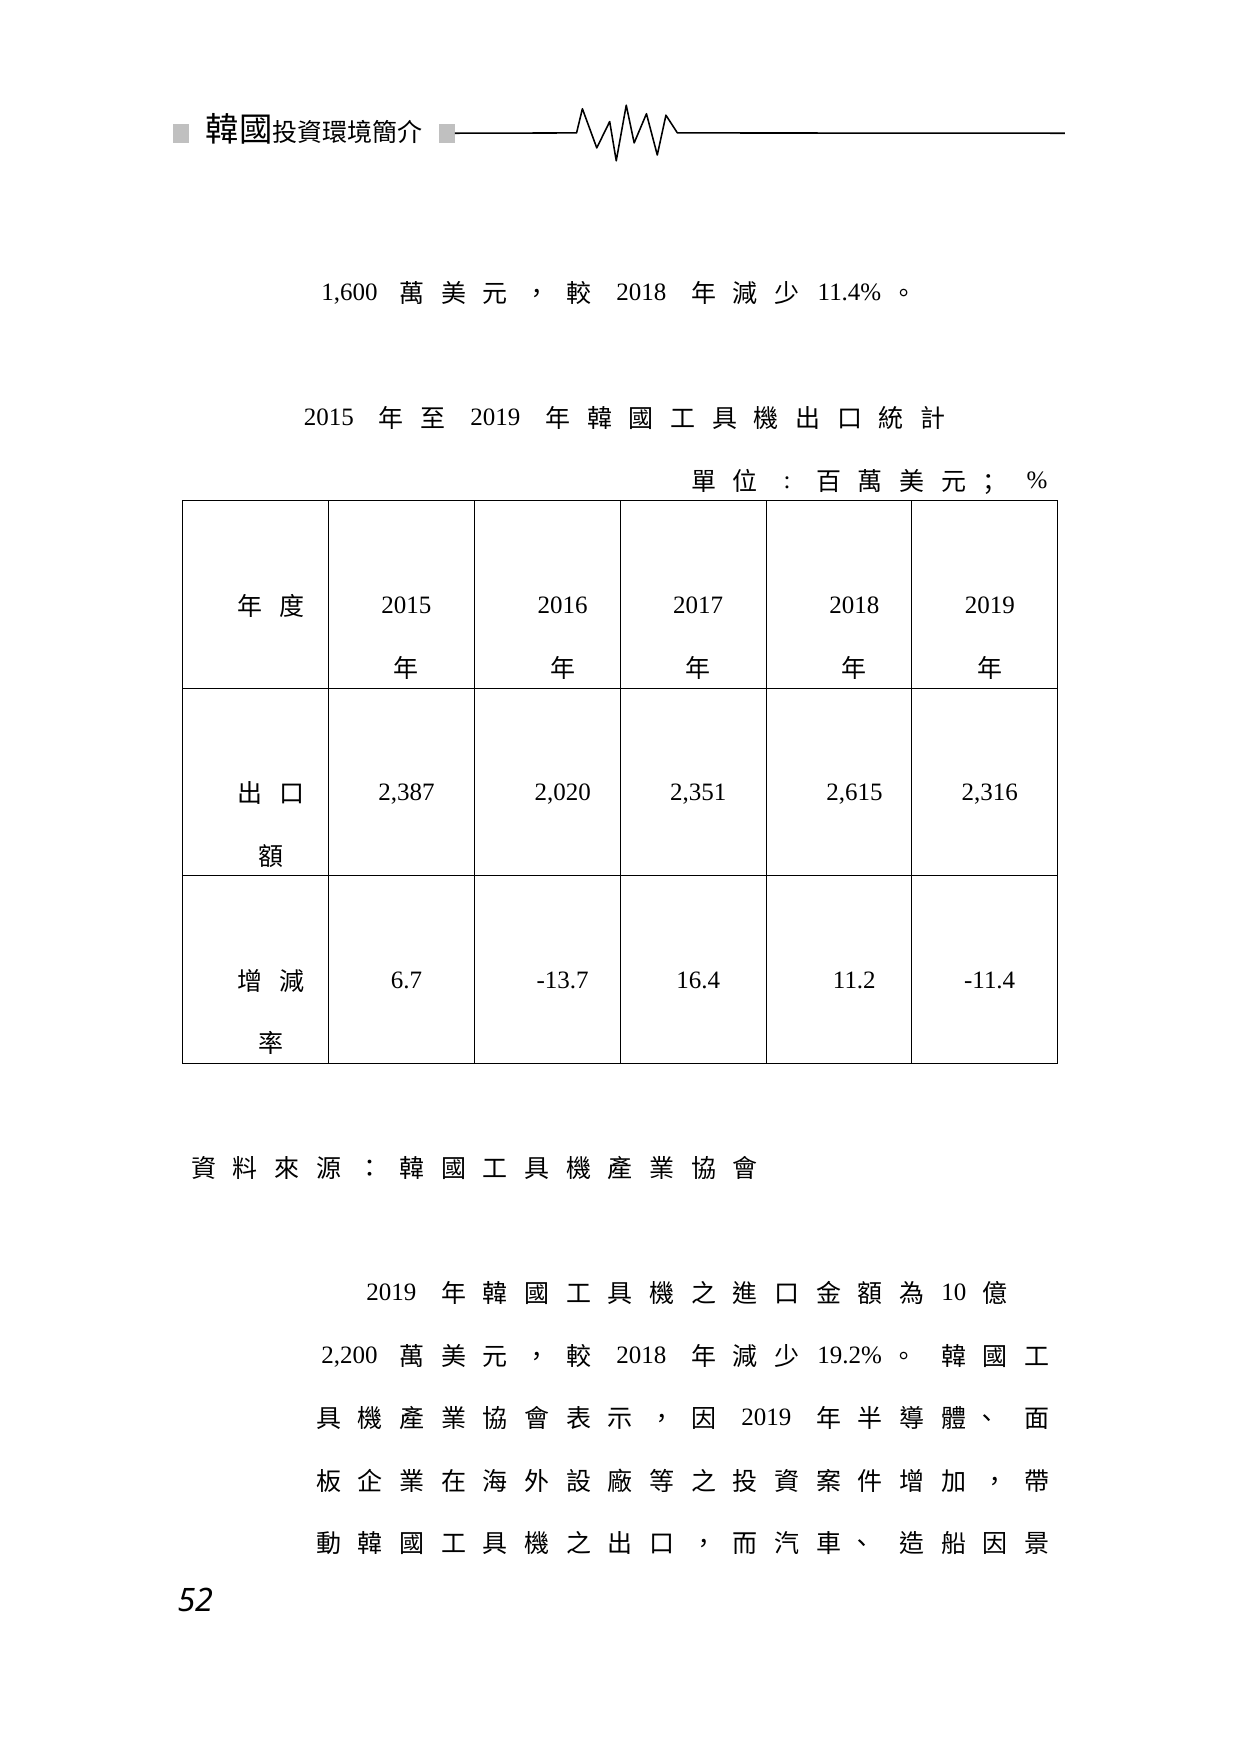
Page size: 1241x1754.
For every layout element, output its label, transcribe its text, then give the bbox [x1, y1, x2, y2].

table_header 2019年 [912, 501, 1057, 688]
table_cell 6.7 [329, 876, 474, 1063]
table_cell 2,615 [767, 689, 911, 875]
table_cell -13.7 [475, 876, 620, 1063]
text 2015年至2019年韓國工具機出口統計 [183, 375, 1058, 438]
table_cell 16.4 [621, 876, 766, 1063]
table_cell -11.4 [912, 876, 1057, 1063]
table_header 年度 [183, 501, 328, 688]
table_cell 2,316 [912, 689, 1057, 875]
table_header 2015年 [329, 501, 474, 688]
table_cell 2,387 [329, 689, 474, 875]
table_cell 出口額 [183, 689, 328, 875]
table_header 2017年 [621, 501, 766, 688]
text 2019年韓國工具機之進口金額為10億2,200萬美元，較2018年減少19.2%。韓國工具機產業協會表示，因2019年半導體、面板企業在海外設廠等之投資案件增加，帶動韓國工具機之出口，而汽車、造船因景 [281, 1250, 1058, 1563]
text 1,600萬美元，較2018年減少11.4%。 [281, 250, 1058, 313]
table_header 2016年 [475, 501, 620, 688]
table_cell 2,020 [475, 689, 620, 875]
table_header 2018年 [767, 501, 911, 688]
table_cell 11.2 [767, 876, 911, 1063]
table_cell 2,351 [621, 689, 766, 875]
text 單位:百萬美元；% [183, 438, 1058, 500]
text 資料來源：韓國工具機產業協會 [183, 1125, 1058, 1188]
table_cell 增減率 [183, 876, 328, 1063]
